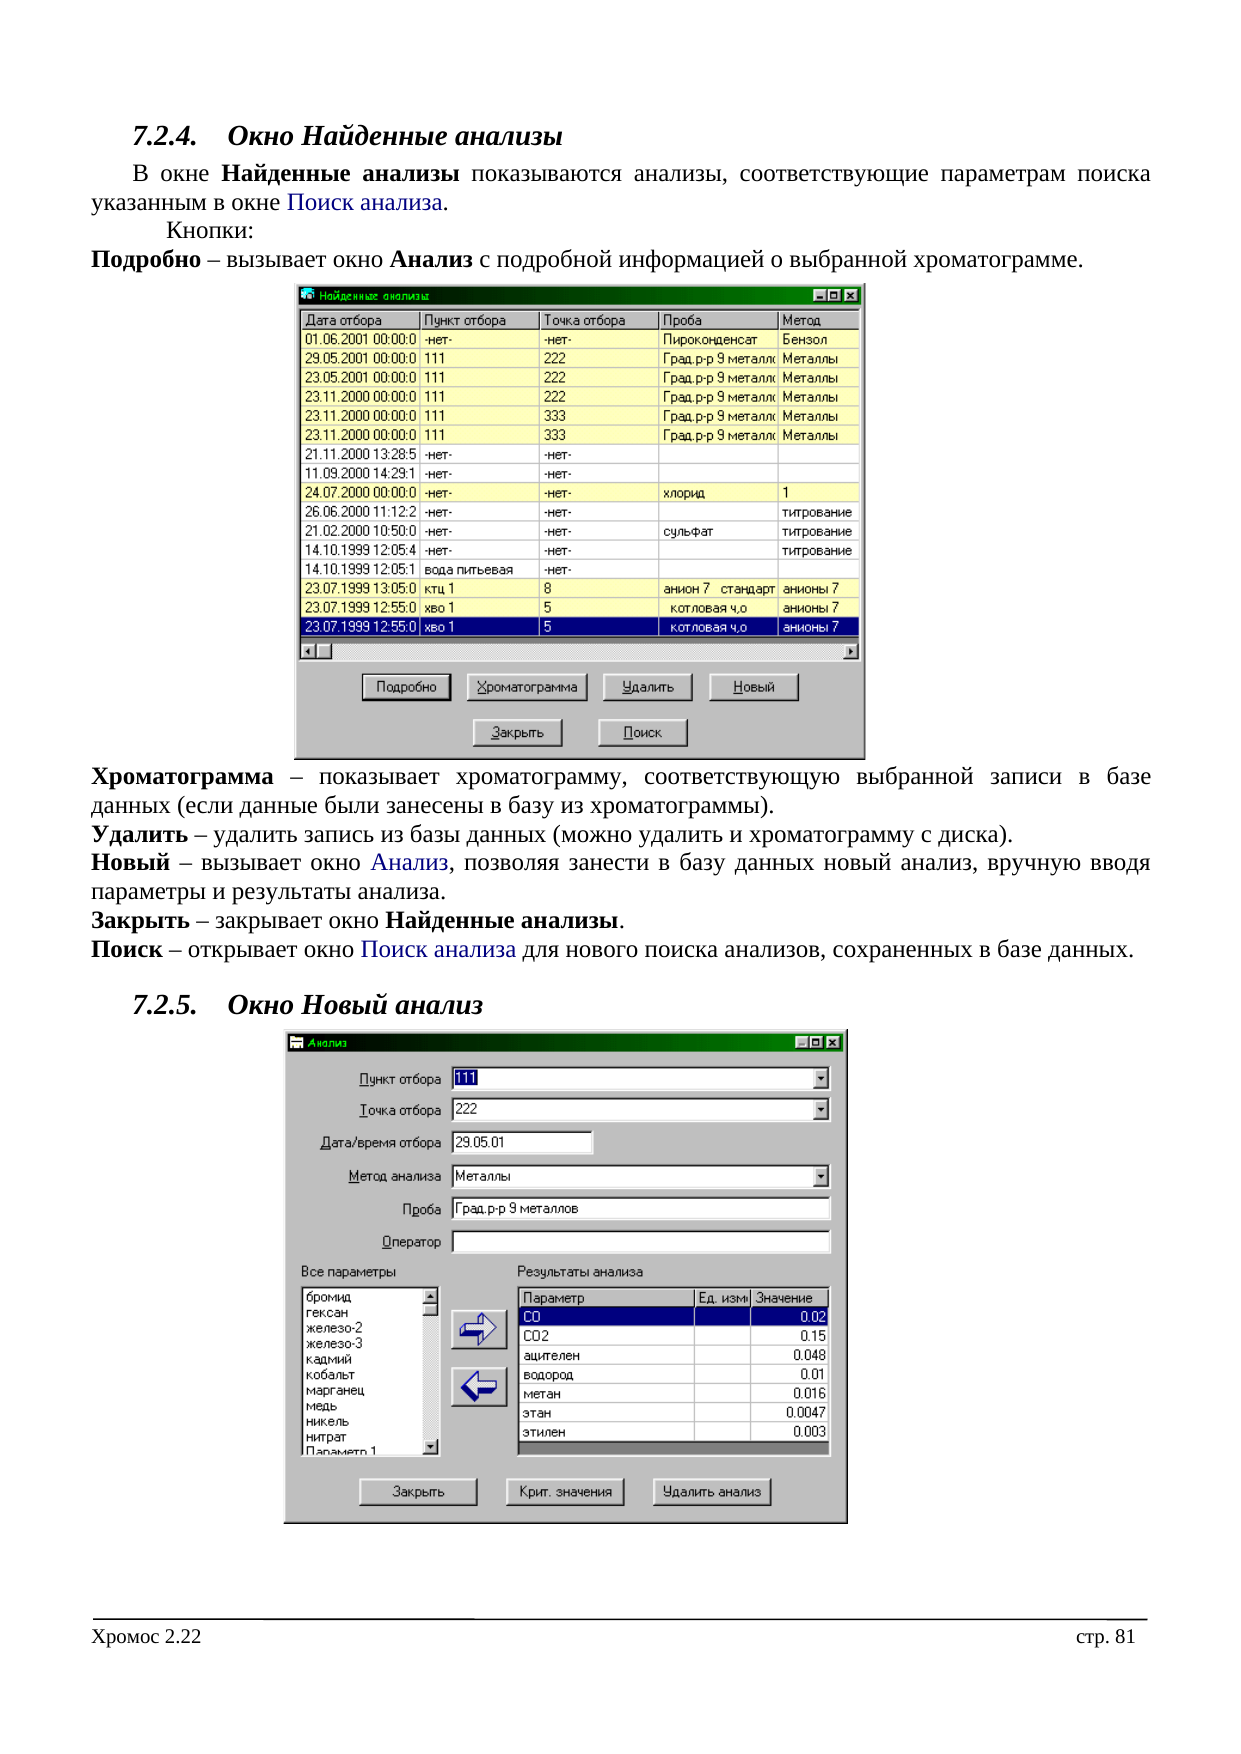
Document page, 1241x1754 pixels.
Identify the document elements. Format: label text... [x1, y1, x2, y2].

subtitle Окно Найденные анализы [132, 118, 1152, 152]
text Хроматограмма – показывает хроматограмму, соответствующую выбранной записи в базе данных (если данные были занесены в базу из хроматограммы). [91, 273, 1152, 819]
text Удалить – удалить запись из базы данных (можно удалить и хроматограмму с диска). [91, 819, 1152, 847]
text Поиск – открывает окно Поиск анализа для нового поиска анализов, сохраненных в базе данных. [91, 934, 1152, 962]
text В окне Найденные анализы показываются анализы, соответствующие параметрам поиска указанным в окне Поиск анализа. [91, 158, 1152, 215]
text Закрыть – закрывает окно Найденные анализы. [91, 905, 1152, 934]
subtitle Окно Новый анализ [132, 987, 1152, 1021]
picture [283, 1029, 848, 1524]
text Кнопки: [91, 215, 1152, 244]
text Новый – вызывает окно Анализ, позволяя занести в базу данных новый анализ, вручную вводя параметры и результаты анализа. [91, 847, 1152, 905]
text Подробно – вызывает окно Анализ с подробной информацией о выбранной хроматограмме. [91, 244, 1152, 273]
picture [294, 283, 866, 760]
